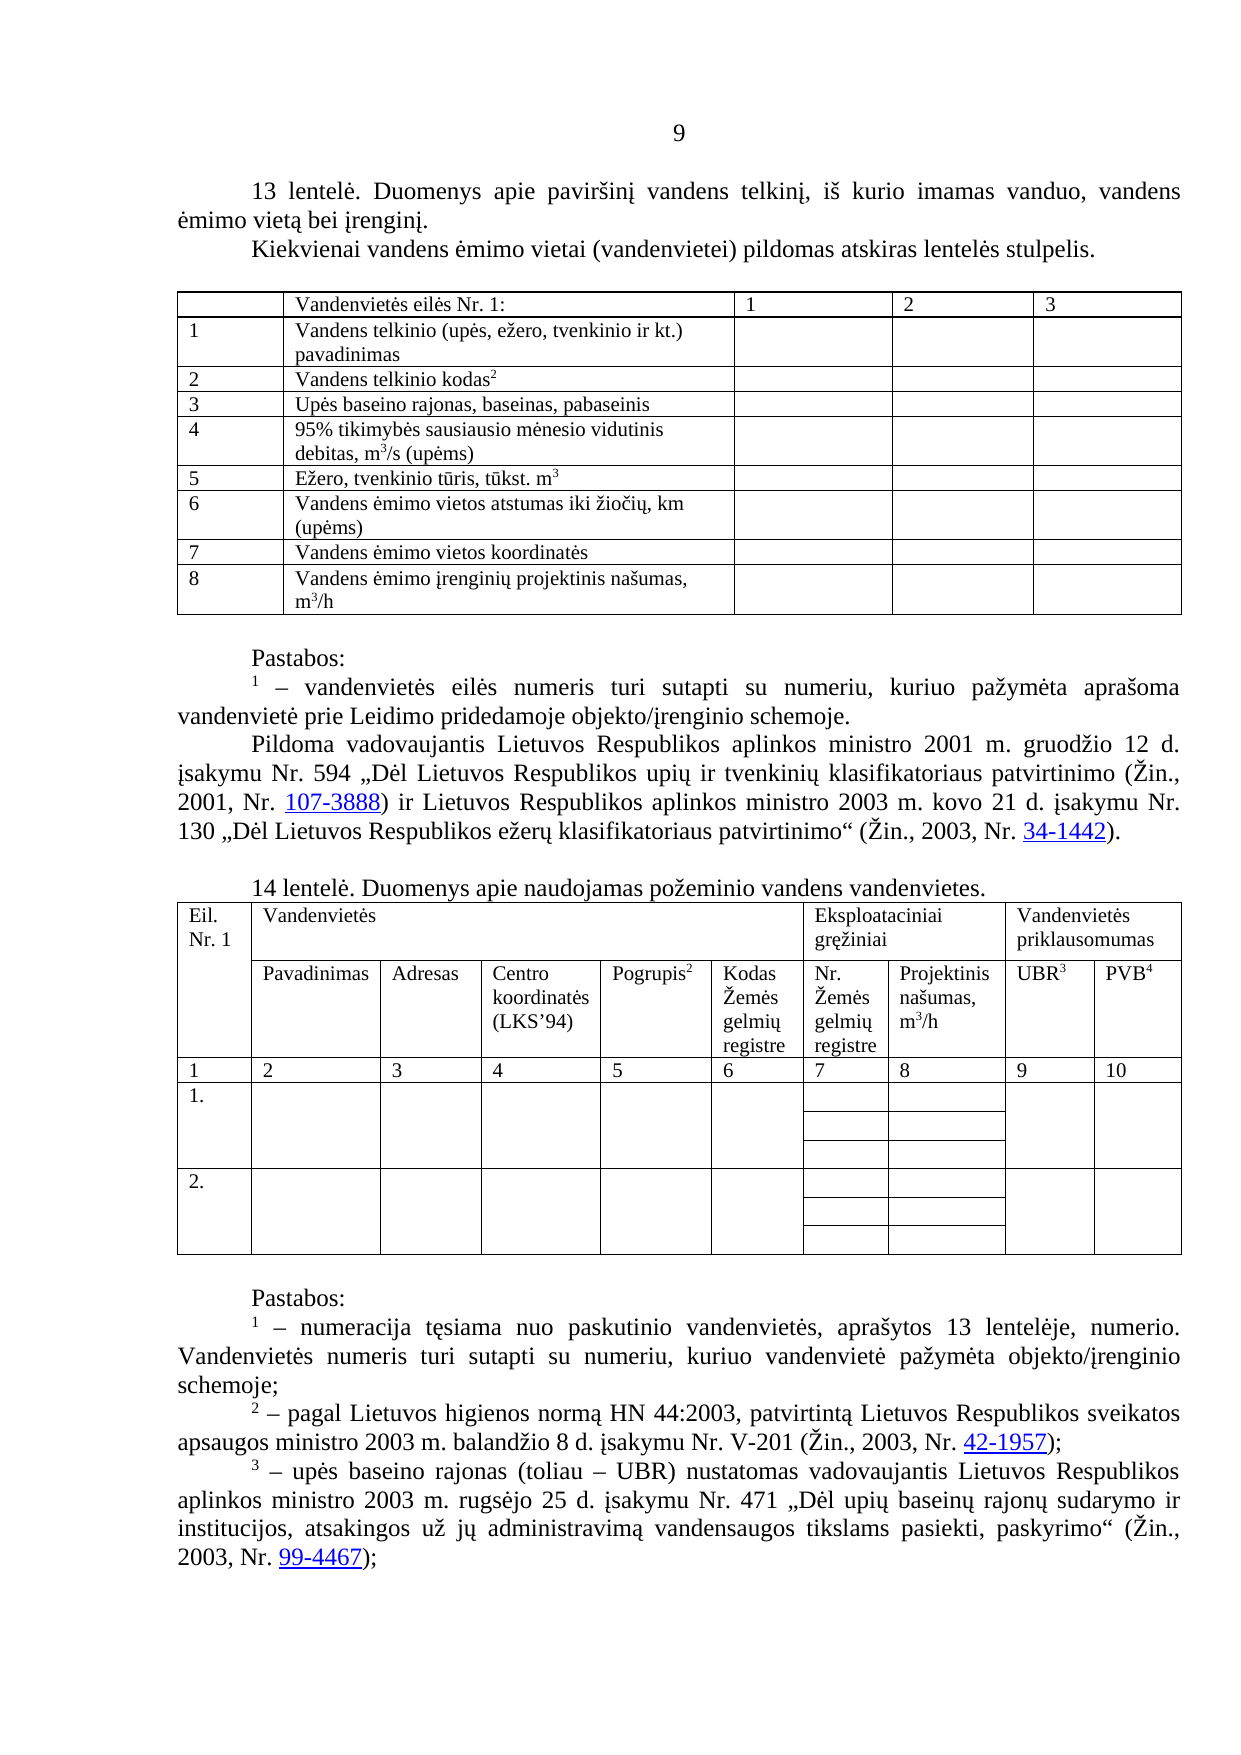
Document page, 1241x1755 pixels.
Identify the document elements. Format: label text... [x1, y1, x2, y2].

table_cell 8 [889, 1058, 1005, 1082]
table_header 1 [735, 293, 892, 316]
table_cell 1 [178, 1058, 251, 1082]
table_cell [712, 1083, 803, 1168]
table_cell [735, 565, 892, 613]
table_cell Ežero, tvenkinio tūris, tūkst. m3 [284, 466, 734, 490]
table_cell [893, 392, 1033, 416]
table_header Eksploataciniai gręžiniai [804, 903, 1005, 960]
table_cell [735, 466, 892, 490]
table_cell 3 [178, 392, 283, 416]
table_cell [1095, 1083, 1181, 1168]
table_cell 1 [178, 318, 283, 366]
table_cell [735, 491, 892, 539]
table_header 2 [893, 293, 1033, 316]
text 2 – pagal Lietuvos higienos normą HN 44:2003, patvirtintą Lietuvos Respublikos sveikatos apsaugos ministro 2003 m. balandžio 8 d. įsakymu Nr. V-201 (Žin., 2003, Nr. 42-1957); [177, 1398, 1181, 1456]
table_cell 2. [178, 1169, 251, 1254]
table_cell Kodas Žemės gelmių registre [712, 961, 803, 1057]
table_cell [1034, 318, 1181, 366]
table_cell [712, 1169, 803, 1254]
text Pastabos: [177, 643, 1181, 672]
table_cell [804, 1141, 888, 1168]
table_cell [1034, 565, 1181, 613]
table_cell 3 [381, 1058, 481, 1082]
table_cell 95% tikimybės sausiausio mėnesio vidutinis debitas, m3/s (upėms) [284, 417, 734, 465]
table_cell [889, 1169, 1005, 1197]
table_cell [252, 1169, 380, 1254]
table_cell [1034, 491, 1181, 539]
table_header 3 [1034, 293, 1181, 316]
table_cell [1034, 367, 1181, 391]
table_cell [735, 540, 892, 564]
table_cell 4 [482, 1058, 600, 1082]
table_cell [381, 1169, 481, 1254]
table_cell [804, 1169, 888, 1197]
table_cell [601, 1169, 711, 1254]
table_cell Vandens ėmimo įrenginių projektinis našumas, m3/h [284, 565, 734, 613]
table_cell 7 [178, 540, 283, 564]
text Pildoma vadovaujantis Lietuvos Respublikos aplinkos ministro 2001 m. gruodžio 12 d. įsakymu Nr. 594 „Dėl Lietuvos Respublikos upių ir tvenkinių klasifikatoriaus patvirtinimo (Žin., 2001, Nr. 107-3888) ir Lietuvos Respublikos aplinkos ministro 2003 m. kovo 21 d. įsakymu Nr. 130 „Dėl Lietuvos Respublikos ežerų klasifikatoriaus patvirtinimo“ (Žin., 2003, Nr. 34-1442). [177, 729, 1181, 844]
table_header Vandenvietės eilės Nr. 1: [284, 293, 734, 316]
table_cell [804, 1226, 888, 1254]
table_cell 5 [178, 466, 283, 490]
table_cell Vandens telkinio (upės, ežero, tvenkinio ir kt.) pavadinimas [284, 318, 734, 366]
table_cell [482, 1169, 600, 1254]
table_header Vandenvietės [252, 903, 803, 960]
table_cell 6 [178, 491, 283, 539]
table_cell [893, 417, 1033, 465]
table_cell [804, 1083, 888, 1111]
table_cell Centro koordinatės (LKS’94) [482, 961, 600, 1057]
table_cell [804, 1112, 888, 1139]
table_cell 2 [252, 1058, 380, 1082]
table_cell [893, 540, 1033, 564]
table_cell [889, 1198, 1005, 1225]
table_header [178, 293, 283, 316]
table_cell Vandens ėmimo vietos atstumas iki žiočių, km (upėms) [284, 491, 734, 539]
table_cell 8 [178, 565, 283, 613]
table_cell Projektinis našumas, m3/h [889, 961, 1005, 1057]
table_cell [381, 1083, 481, 1168]
table_cell [893, 367, 1033, 391]
table_cell [1006, 1083, 1094, 1168]
table_cell [252, 1083, 380, 1168]
table_cell Vandens telkinio kodas2 [284, 367, 734, 391]
table_cell 4 [178, 417, 283, 465]
table_cell [1034, 540, 1181, 564]
table_cell [889, 1112, 1005, 1139]
table_cell Pavadinimas [252, 961, 380, 1057]
table_cell 5 [601, 1058, 711, 1082]
table_cell Vandens ėmimo vietos koordinatės [284, 540, 734, 564]
text Kiekvienai vandens ėmimo vietai (vandenvietei) pildomas atskiras lentelės stulpelis. [177, 234, 1181, 263]
table_cell [893, 466, 1033, 490]
table_cell [735, 417, 892, 465]
table_cell Adresas [381, 961, 481, 1057]
table_cell [735, 367, 892, 391]
text Pastabos: [177, 1283, 1181, 1312]
table_cell 6 [712, 1058, 803, 1082]
table_cell [893, 318, 1033, 366]
table_cell 7 [804, 1058, 888, 1082]
text 1 – numeracija tęsiama nuo paskutinio vandenvietės, aprašytos 13 lentelėje, numerio. Vandenvietės numeris turi sutapti su numeriu, kuriuo vandenvietė pažymėta objekto/įrenginio schemoje; [177, 1312, 1181, 1398]
text 3 – upės baseino rajonas (toliau – UBR) nustatomas vadovaujantis Lietuvos Respublikos aplinkos ministro 2003 m. rugsėjo 25 d. įsakymu Nr. 471 „Dėl upių baseinų rajonų sudarymo ir institucijos, atsakingos už jų administravimą vandensaugos tikslams pasiekti, paskyrimo“ (Žin., 2003, Nr. 99-4467); [177, 1456, 1181, 1571]
table_cell Nr. Žemės gelmių registre [804, 961, 888, 1057]
table_cell [1006, 1169, 1094, 1254]
table_cell 1. [178, 1083, 251, 1168]
table_cell 2 [178, 367, 283, 391]
text 14 lentelė. Duomenys apie naudojamas požeminio vandens vandenvietes. [177, 873, 1181, 902]
table_cell [893, 491, 1033, 539]
table_cell [1034, 417, 1181, 465]
table_cell [735, 392, 892, 416]
table_cell [601, 1083, 711, 1168]
table_cell [889, 1141, 1005, 1168]
table_cell [804, 1198, 888, 1225]
table_cell UBR3 [1006, 961, 1094, 1057]
table_header Vandenvietės priklausomumas [1006, 903, 1181, 960]
table_cell [893, 565, 1033, 613]
table_cell [735, 318, 892, 366]
table_cell 9 [1006, 1058, 1094, 1082]
table_cell [889, 1226, 1005, 1254]
text 13 lentelė. Duomenys apie paviršinį vandens telkinį, iš kurio imamas vanduo, vandens ėmimo vietą bei įrenginį. [177, 176, 1181, 234]
table_cell Upės baseino rajonas, baseinas, pabaseinis [284, 392, 734, 416]
table_cell 10 [1095, 1058, 1181, 1082]
table_cell [889, 1083, 1005, 1111]
table_cell [1034, 392, 1181, 416]
table_cell Pogrupis2 [601, 961, 711, 1057]
table_cell [1095, 1169, 1181, 1254]
table_cell [1034, 466, 1181, 490]
table_header Eil. Nr. 1 [178, 903, 251, 1057]
text 1 – vandenvietės eilės numeris turi sutapti su numeriu, kuriuo pažymėta aprašoma vandenvietė prie Leidimo pridedamoje objekto/įrenginio schemoje. [177, 672, 1181, 729]
table_cell PVB4 [1095, 961, 1181, 1057]
table_cell [482, 1083, 600, 1168]
